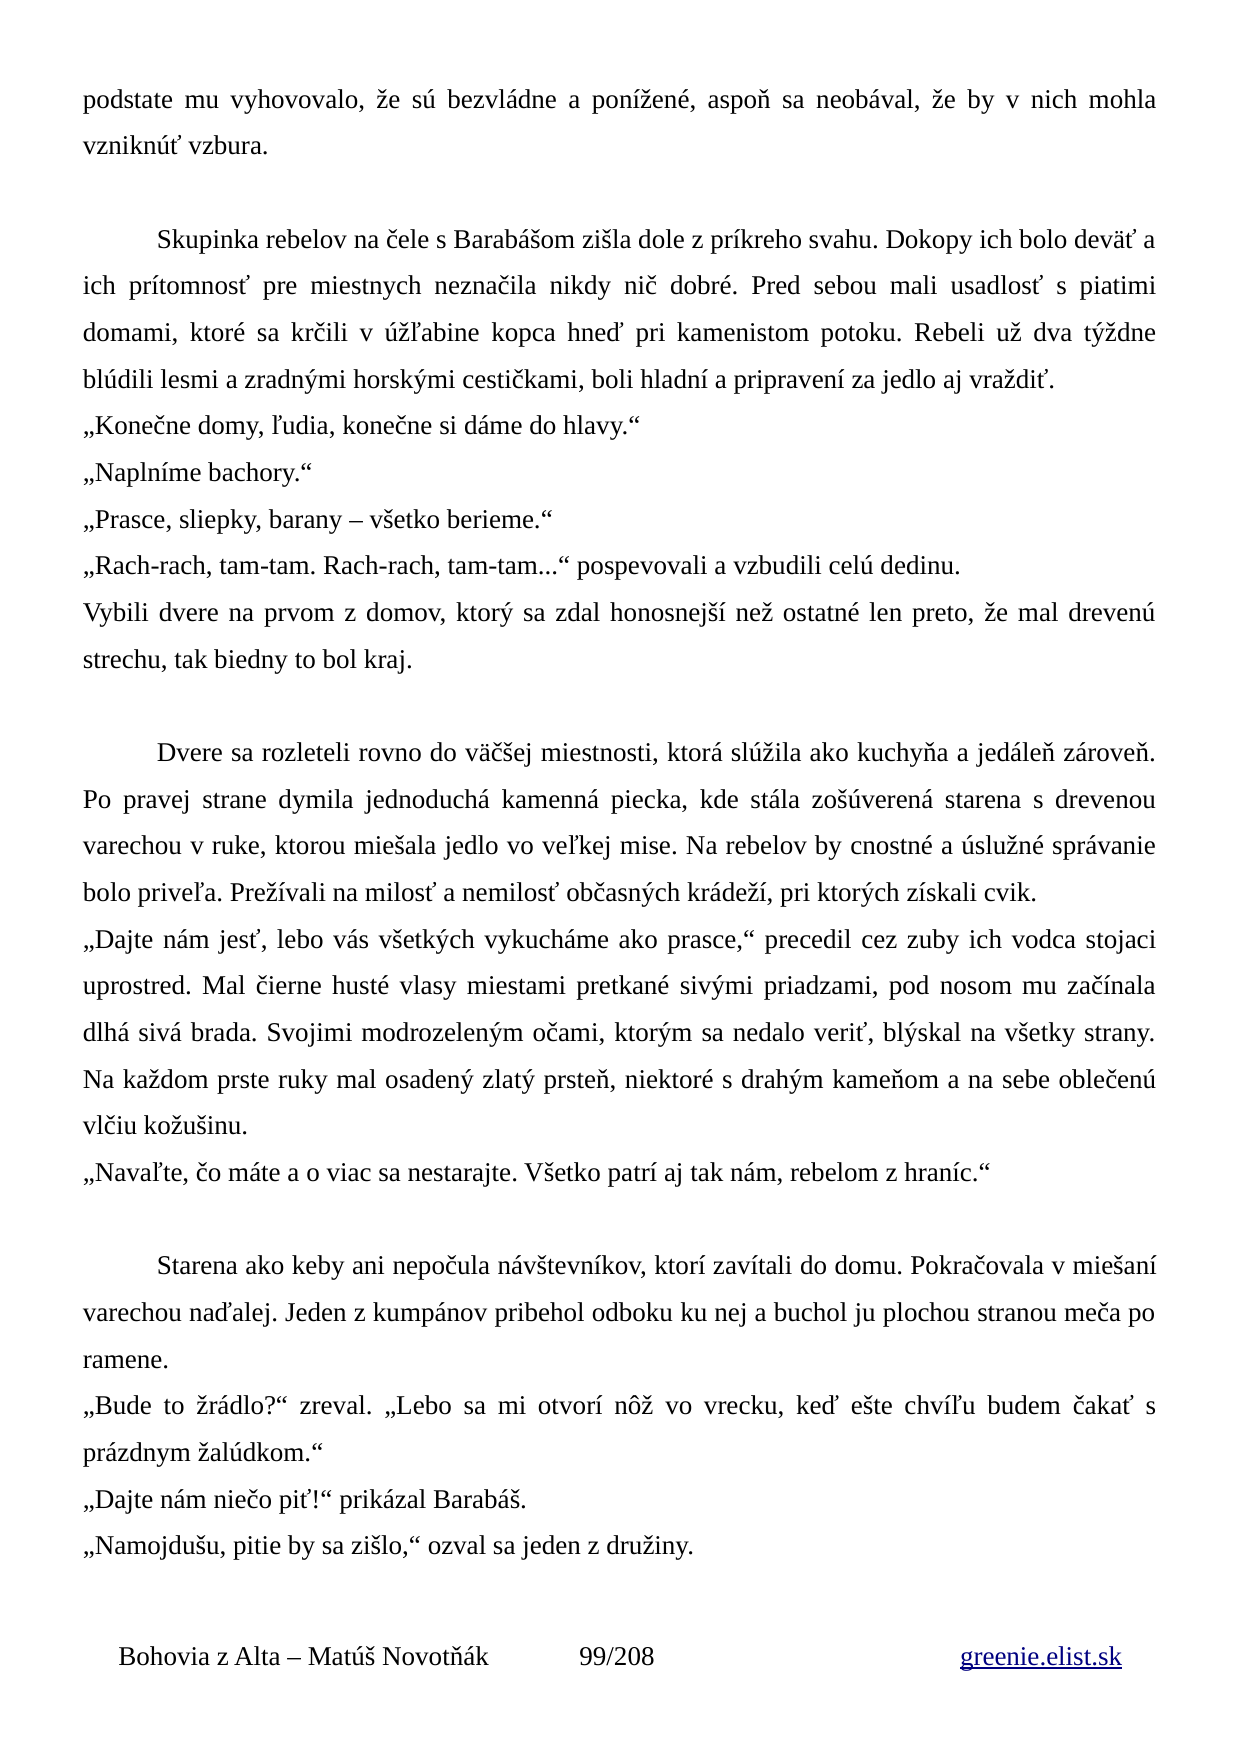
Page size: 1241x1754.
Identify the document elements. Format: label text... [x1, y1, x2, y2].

text „Rach-rach, tam-tam. Rach-rach, tam-tam...“ pospevovali a vzbudili celú dedinu. [83, 549, 1157, 581]
text „Konečne domy, ľudia, konečne si dáme do hlavy.“ [83, 409, 1157, 441]
text „Namojdušu, pitie by sa zišlo,“ ozval sa jeden z družiny. [83, 1529, 1157, 1561]
text „Prasce, sliepky, barany – všetko berieme.“ [83, 503, 1157, 534]
text Skupinka rebelov na čele s Barabášom zišla dole z príkreho svahu. Dokopy ich bolo deväť a ich prítomnosť pre miestnych neznačila nikdy nič dobré. Pred sebou mali usadlosť s piatimi domami, ktoré sa krčili v úžľabine kopca hneď pri kamenistom potoku. Rebeli už dva týždne blúdili lesmi a zradnými horskými cestičkami, boli hladní a pripravení za jedlo aj vraždiť. [83, 223, 1157, 394]
text „Dajte nám jesť, lebo vás všetkých vykucháme ako prasce,“ precedil cez zuby ich vodca stojaci uprostred. Mal čierne husté vlasy miestami pretkané sivými priadzami, pod nosom mu začínala dlhá sivá brada. Svojimi modrozeleným očami, ktorým sa nedalo veriť, blýskal na všetky strany. Na každom prste ruky mal osadený zlatý prsteň, niektoré s drahým kameňom a na sebe oblečenú vlčiu kožušinu. [83, 923, 1157, 1141]
text „Naplníme bachory.“ [83, 456, 1157, 487]
text Starena ako keby ani nepočula návštevníkov, ktorí zavítali do domu. Pokračovala v miešaní varechou naďalej. Jeden z kumpánov pribehol odboku ku nej a buchol ju plochou stranou meča po ramene. [83, 1249, 1157, 1374]
text Dvere sa rozleteli rovno do väčšej miestnosti, ktorá slúžila ako kuchyňa a jedáleň zároveň. Po pravej strane dymila jednoduchá kamenná piecka, kde stála zošúverená starena s drevenou varechou v ruke, ktorou miešala jedlo vo veľkej mise. Na rebelov by cnostné a úslužné správanie bolo priveľa. Prežívali na milosť a nemilosť občasných krádeží, pri ktorých získali cvik. [83, 736, 1157, 907]
text „Navaľte, čo máte a o viac sa nestarajte. Všetko patrí aj tak nám, rebelom z hraníc.“ [83, 1156, 1157, 1187]
text „Dajte nám niečo piť!“ prikázal Barabáš. [83, 1483, 1157, 1514]
text „Bude to žrádlo?“ zreval. „Lebo sa mi otvorí nôž vo vrecku, keď ešte chvíľu budem čakať s prázdnym žalúdkom.“ [83, 1389, 1157, 1467]
text Vybili dvere na prvom z domov, ktorý sa zdal honosnejší než ostatné len preto, že mal drevenú strechu, tak biedny to bol kraj. [83, 596, 1157, 674]
text podstate mu vyhovovalo, že sú bezvládne a ponížené, aspoň sa neobával, že by v nich mohla vzniknúť vzbura. [83, 83, 1157, 161]
